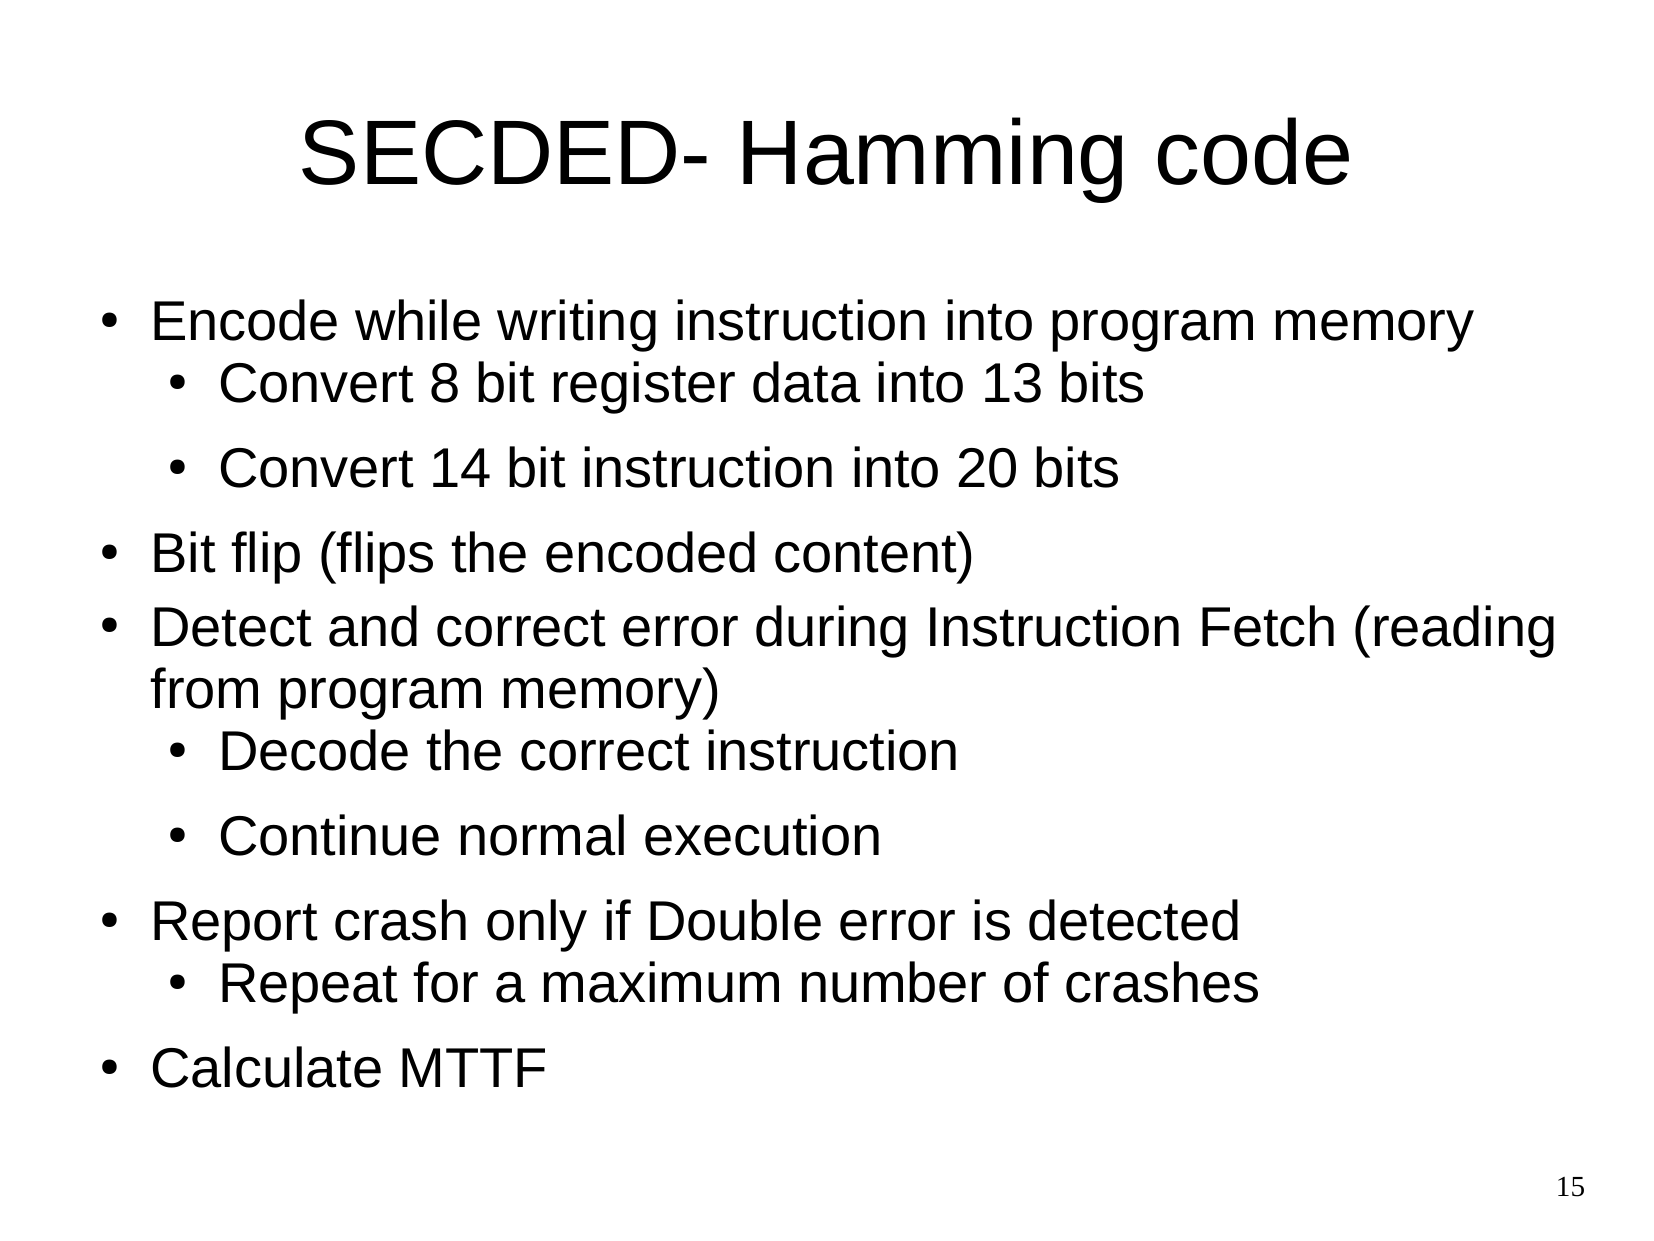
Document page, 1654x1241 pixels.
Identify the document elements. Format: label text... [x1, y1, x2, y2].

title SECDED- Hamming code [82, 49, 1571, 257]
list Encode while writing instruction into program memory Convert 8 bit register data into 13 bits Convert 14 bit instruction into 20 bits Bit flip (flips the encoded content) Detect and correct error during Instruction Fetch (reading from program memory) Decode the correct instruction Continue normal execution Report crash only if Double error is detected Repeat for a maximum number of crashes Calculate MTTF [82, 290, 1571, 1109]
